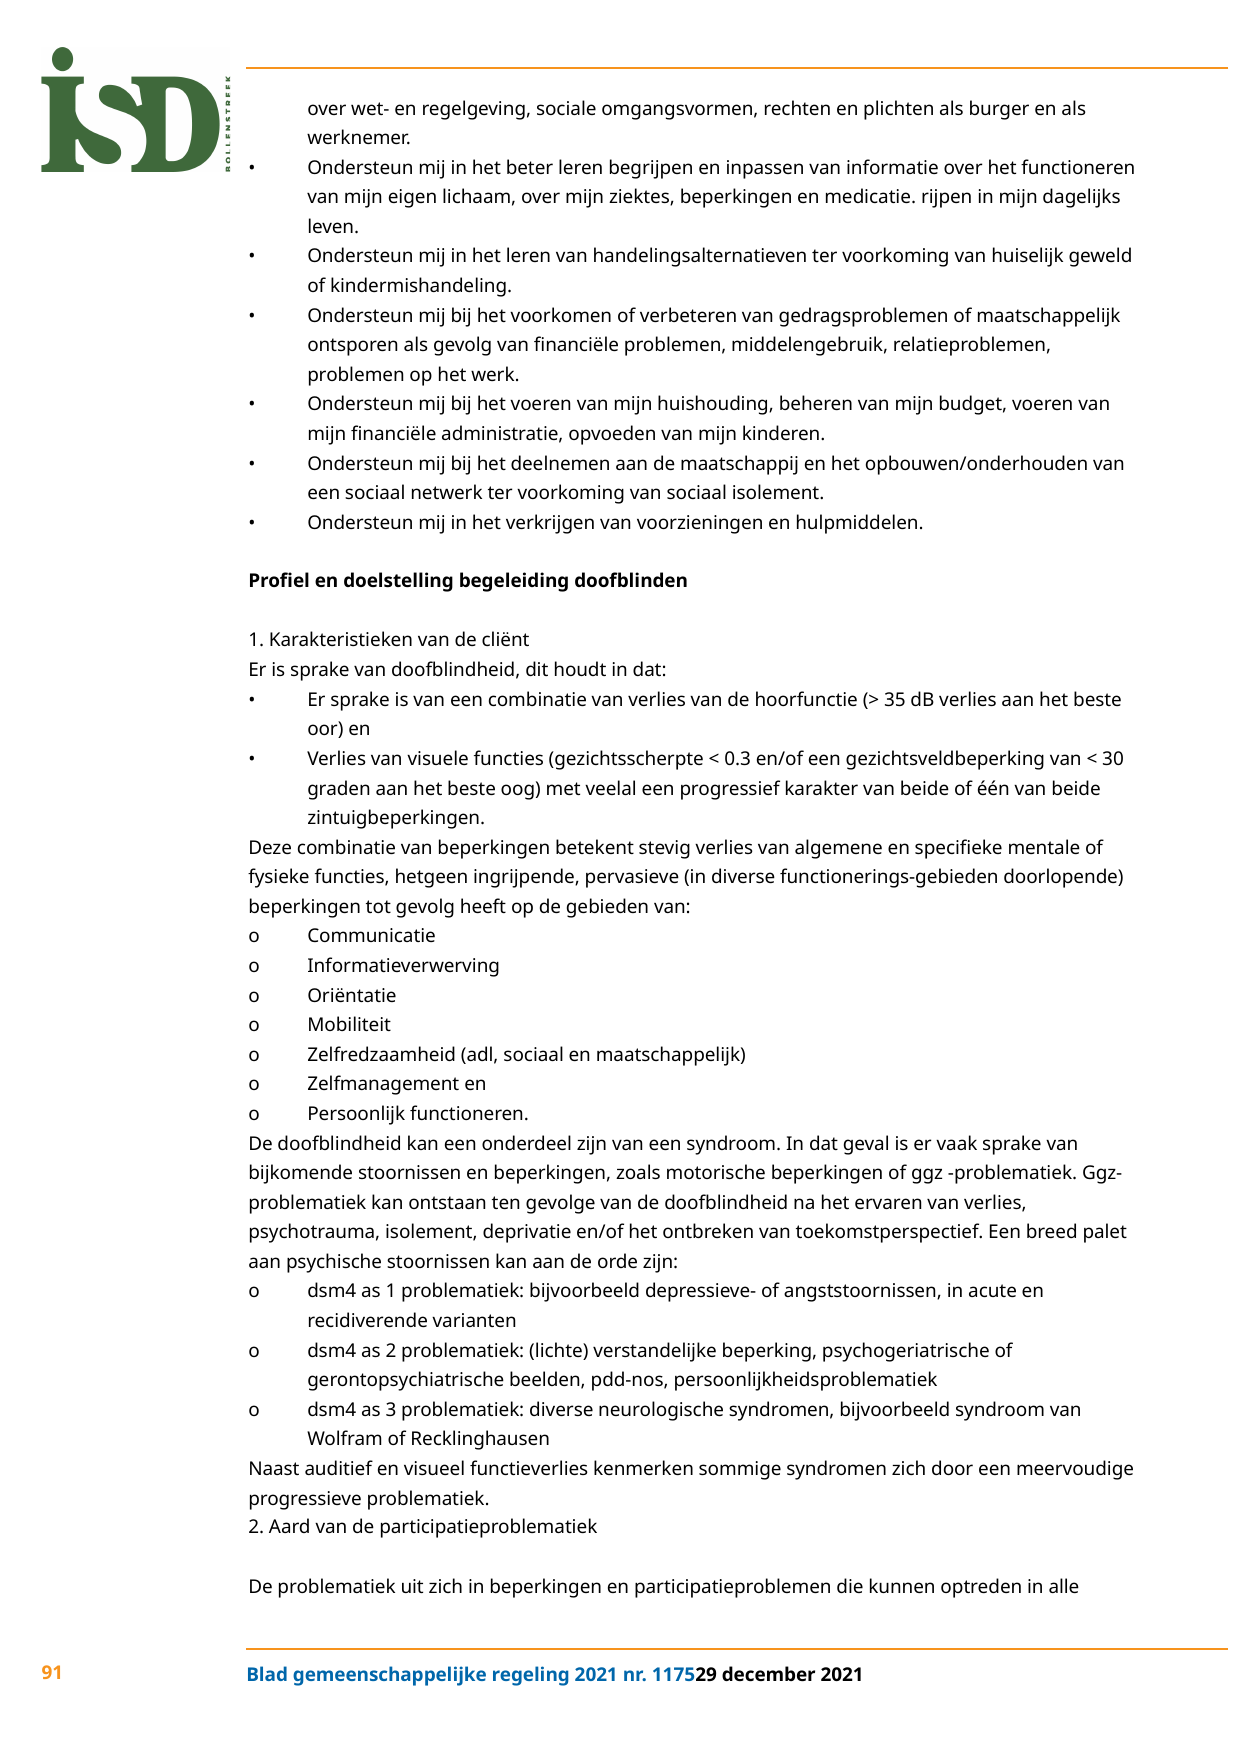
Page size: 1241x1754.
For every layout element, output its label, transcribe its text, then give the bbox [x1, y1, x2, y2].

text 2. Aard van de participatieproblematiek [248, 1514, 1152, 1539]
text 1. Karakteristieken van de cliënt [248, 627, 1152, 652]
text Profiel en doelstelling begeleiding doofblinden [248, 567, 1152, 593]
table_header De problematiek uit zich in beperkingen en participatieproblemen die kunnen optreden in alle [248, 1573, 1152, 1599]
table_header over wet- en regelgeving, sociale omgangsvormen, rechten en plichten als burger en als werknemer. Ondersteun mij in het beter leren begrijpen en inpassen van informatie over het functioneren van mijn eigen lichaam, over mijn ziektes, beperkingen en medicatie. rijpen in mijn dagelijks leven. Ondersteun mij in het leren van handelingsalternatieven ter voorkoming van huiselijk geweld of kindermishandeling. Ondersteun mij bij het voorkomen of verbeteren van gedragsproblemen of maatschappelijk ontsporen als gevolg van financiële problemen, middelengebruik, relatieproblemen, problemen op het werk. Ondersteun mij bij het voeren van mijn huishouding, beheren van mijn budget, voeren van mijn financiële administratie, opvoeden van mijn kinderen. Ondersteun mij bij het deelnemen aan de maatschappij en het opbouwen/onderhouden van een sociaal netwerk ter voorkoming van sociaal isolement. Ondersteun mij in het verkrijgen van voorzieningen en hulpmiddelen. [248, 95, 1152, 535]
picture [41, 47, 231, 172]
table_header Er is sprake van doofblindheid, dit houdt in dat: Er sprake is van een combinatie van verlies van de hoorfunctie (> 35 dB verlies aan het beste oor) en Verlies van visuele functies (gezichtsscherpte < 0.3 en/of een gezichtsveldbeperking van < 30 graden aan het beste oog) met veelal een progressief karakter van beide of één van beide zintuigbeperkingen. Deze combinatie van beperkingen betekent stevig verlies van algemene en specifieke mentale of fysieke functies, hetgeen ingrijpende, pervasieve (in diverse functionerings-gebieden doorlopende) beperkingen tot gevolg heeft op de gebieden van: Communicatie Informatieverwerving Oriëntatie Mobiliteit Zelfredzaamheid (adl, sociaal en maatschappelijk) Zelfmanagement en Persoonlijk functioneren. De doofblindheid kan een onderdeel zijn van een syndroom. In dat geval is er vaak sprake van bijkomende stoornissen en beperkingen, zoals motorische beperkingen of ggz -problematiek. Ggz-problematiek kan ontstaan ten gevolge van de doofblindheid na het ervaren van verlies, psychotrauma, isolement, deprivatie en/of het ontbreken van toekomstperspectief. Een breed palet aan psychische stoornissen kan aan de orde zijn: dsm4 as 1 problematiek: bijvoorbeeld depressieve- of angststoornissen, in acute en recidiverende varianten dsm4 as 2 problematiek: (lichte) verstandelijke beperking, psychogeriatrische of gerontopsychiatrische beelden, pdd-nos, persoonlijkheidsproblematiek dsm4 as 3 problematiek: diverse neurologische syndromen, bijvoorbeeld syndroom van Wolfram of Recklinghausen Naast auditief en visueel functieverlies kenmerken sommige syndromen zich door een meervoudige progressieve problematiek. [248, 656, 1152, 1510]
